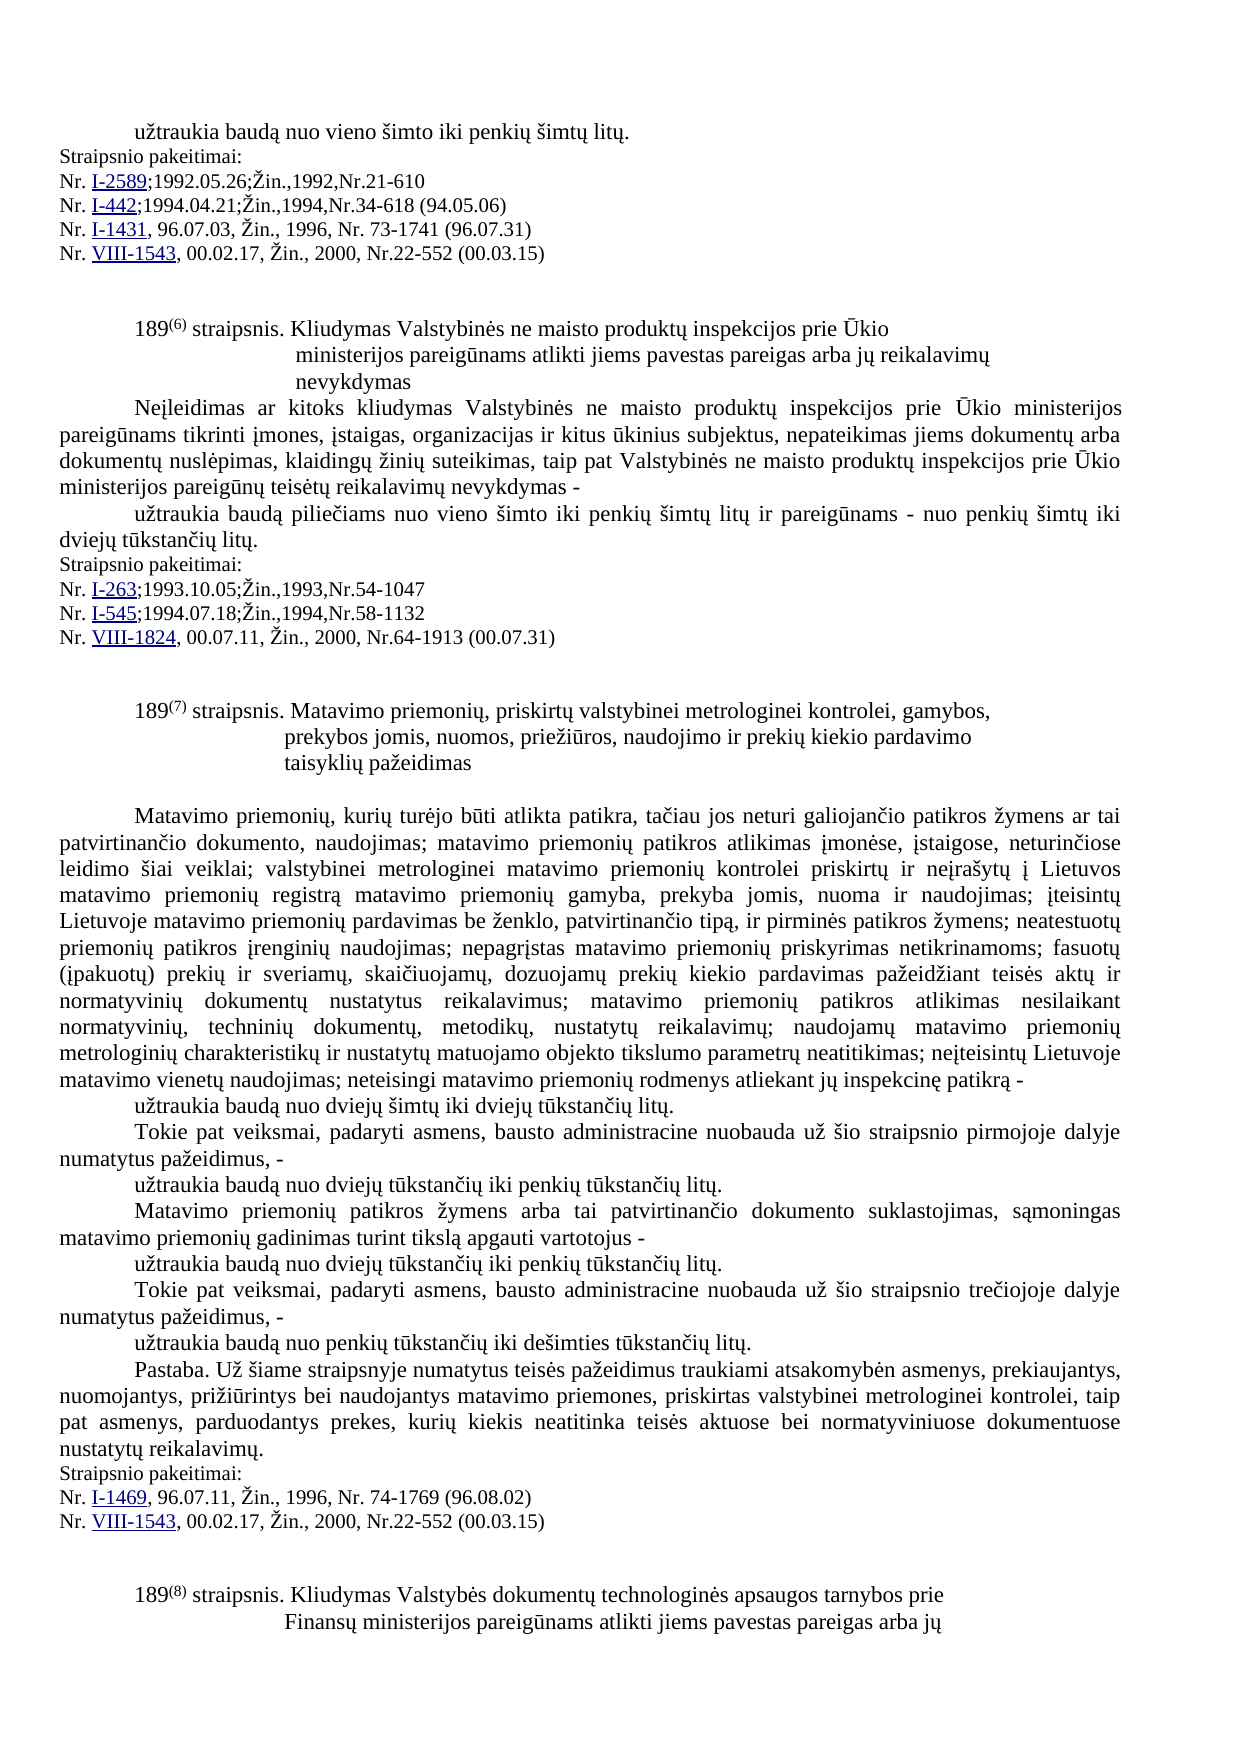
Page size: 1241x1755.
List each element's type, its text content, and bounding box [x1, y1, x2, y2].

text užtraukia baudą nuo vieno šimto iki penkių šimtų litų. [59, 118, 1122, 144]
text Nr. I-2589;1992.05.26;Žin.,1992,Nr.21-610 [59, 168, 1122, 193]
text taisyklių pažeidimas [284, 749, 1122, 776]
text ministerijos pareigūnams atlikti jiems pavestas pareigas arba jų reikalavimų [295, 342, 1122, 368]
text Nr. VIII-1824, 00.07.11, Žin., 2000, Nr.64-1913 (00.07.31) [59, 624, 1122, 649]
text Tokie pat veiksmai, padaryti asmens, bausto administracine nuobauda už šio straipsnio pirmojoje dalyje numatytus pažeidimus, - [59, 1118, 1122, 1171]
text Nr. I-1469, 96.07.11, Žin., 1996, Nr. 74-1769 (96.08.02) [59, 1485, 1122, 1509]
text užtraukia baudą nuo dviejų tūkstančių iki penkių tūkstančių litų. [59, 1250, 1122, 1277]
text Matavimo priemonių, kurių turėjo būti atlikta patikra, tačiau jos neturi galiojančio patikros žymens ar tai patvirtinančio dokumento, naudojimas; matavimo priemonių patikros atlikimas įmonėse, įstaigose, neturinčiose leidimo šiai veiklai; valstybinei metrologinei matavimo priemonių kontrolei priskirtų ir neįrašytų į Lietuvos matavimo priemonių registrą matavimo priemonių gamyba, prekyba jomis, nuoma ir naudojimas; įteisintų Lietuvoje matavimo priemonių pardavimas be ženklo, patvirtinančio tipą, ir pirminės patikros žymens; neatestuotų priemonių patikros įrenginių naudojimas; nepagrįstas matavimo priemonių priskyrimas netikrinamoms; fasuotų (įpakuotų) prekių ir sveriamų, skaičiuojamų, dozuojamų prekių kiekio pardavimas pažeidžiant teisės aktų ir normatyvinių dokumentų nustatytus reikalavimus; matavimo priemonių patikros atlikimas nesilaikant normatyvinių, techninių dokumentų, metodikų, nustatytų reikalavimų; naudojamų matavimo priemonių metrologinių charakteristikų ir nustatytų matuojamo objekto tikslumo parametrų neatitikimas; neįteisintų Lietuvoje matavimo vienetų naudojimas; neteisingi matavimo priemonių rodmenys atliekant jų inspekcinę patikrą - [59, 802, 1122, 1092]
text Matavimo priemonių patikros žymens arba tai patvirtinančio dokumento suklastojimas, sąmoningas matavimo priemonių gadinimas turint tikslą apgauti vartotojus - [59, 1197, 1122, 1250]
text Straipsnio pakeitimai: [59, 1461, 1122, 1485]
text prekybos jomis, nuomos, priežiūros, naudojimo ir prekių kiekio pardavimo [284, 723, 1122, 749]
text Nr. VIII-1543, 00.02.17, Žin., 2000, Nr.22-552 (00.03.15) [59, 1509, 1122, 1533]
text Finansų ministerijos pareigūnams atlikti jiems pavestas pareigas arba jų [284, 1608, 1122, 1634]
text užtraukia baudą nuo dviejų šimtų iki dviejų tūkstančių litų. [59, 1092, 1122, 1118]
text užtraukia baudą nuo penkių tūkstančių iki dešimties tūkstančių litų. [59, 1329, 1122, 1356]
text 189(7) straipsnis. Matavimo priemonių, priskirtų valstybinei metrologinei kontrolei, gamybos, [134, 697, 1122, 723]
text Tokie pat veiksmai, padaryti asmens, bausto administracine nuobauda už šio straipsnio trečiojoje dalyje numatytus pažeidimus, - [59, 1277, 1122, 1329]
text nevykdymas [295, 368, 1122, 394]
text užtraukia baudą piliečiams nuo vieno šimto iki penkių šimtų litų ir pareigūnams - nuo penkių šimtų iki dviejų tūkstančių litų. [59, 500, 1122, 552]
text 189(6) straipsnis. Kliudymas Valstybinės ne maisto produktų inspekcijos prie Ūkio [134, 315, 1122, 342]
text Pastaba. Už šiame straipsnyje numatytus teisės pažeidimus traukiami atsakomybėn asmenys, prekiaujantys, nuomojantys, prižiūrintys bei naudojantys matavimo priemones, priskirtas valstybinei metrologinei kontrolei, taip pat asmenys, parduodantys prekes, kurių kiekis neatitinka teisės aktuose bei normatyviniuose dokumentuose nustatytų reikalavimų. [59, 1356, 1122, 1461]
text Nr. I-545;1994.07.18;Žin.,1994,Nr.58-1132 [59, 601, 1122, 624]
text Neįleidimas ar kitoks kliudymas Valstybinės ne maisto produktų inspekcijos prie Ūkio ministerijos pareigūnams tikrinti įmones, įstaigas, organizacijas ir kitus ūkinius subjektus, nepateikimas jiems dokumentų arba dokumentų nuslėpimas, klaidingų žinių suteikimas, taip pat Valstybinės ne maisto produktų inspekcijos prie Ūkio ministerijos pareigūnų teisėtų reikalavimų nevykdymas - [59, 394, 1122, 500]
text Nr. I-263;1993.10.05;Žin.,1993,Nr.54-1047 [59, 576, 1122, 601]
text Nr. I-442;1994.04.21;Žin.,1994,Nr.34-618 (94.05.06) [59, 193, 1122, 217]
text užtraukia baudą nuo dviejų tūkstančių iki penkių tūkstančių litų. [59, 1171, 1122, 1197]
text Nr. I-1431, 96.07.03, Žin., 1996, Nr. 73-1741 (96.07.31) [59, 217, 1122, 241]
text Straipsnio pakeitimai: [59, 552, 1122, 576]
text Straipsnio pakeitimai: [59, 144, 1122, 168]
text Nr. VIII-1543, 00.02.17, Žin., 2000, Nr.22-552 (00.03.15) [59, 241, 1122, 265]
text 189(8) straipsnis. Kliudymas Valstybės dokumentų technologinės apsaugos tarnybos prie [59, 1581, 1122, 1608]
